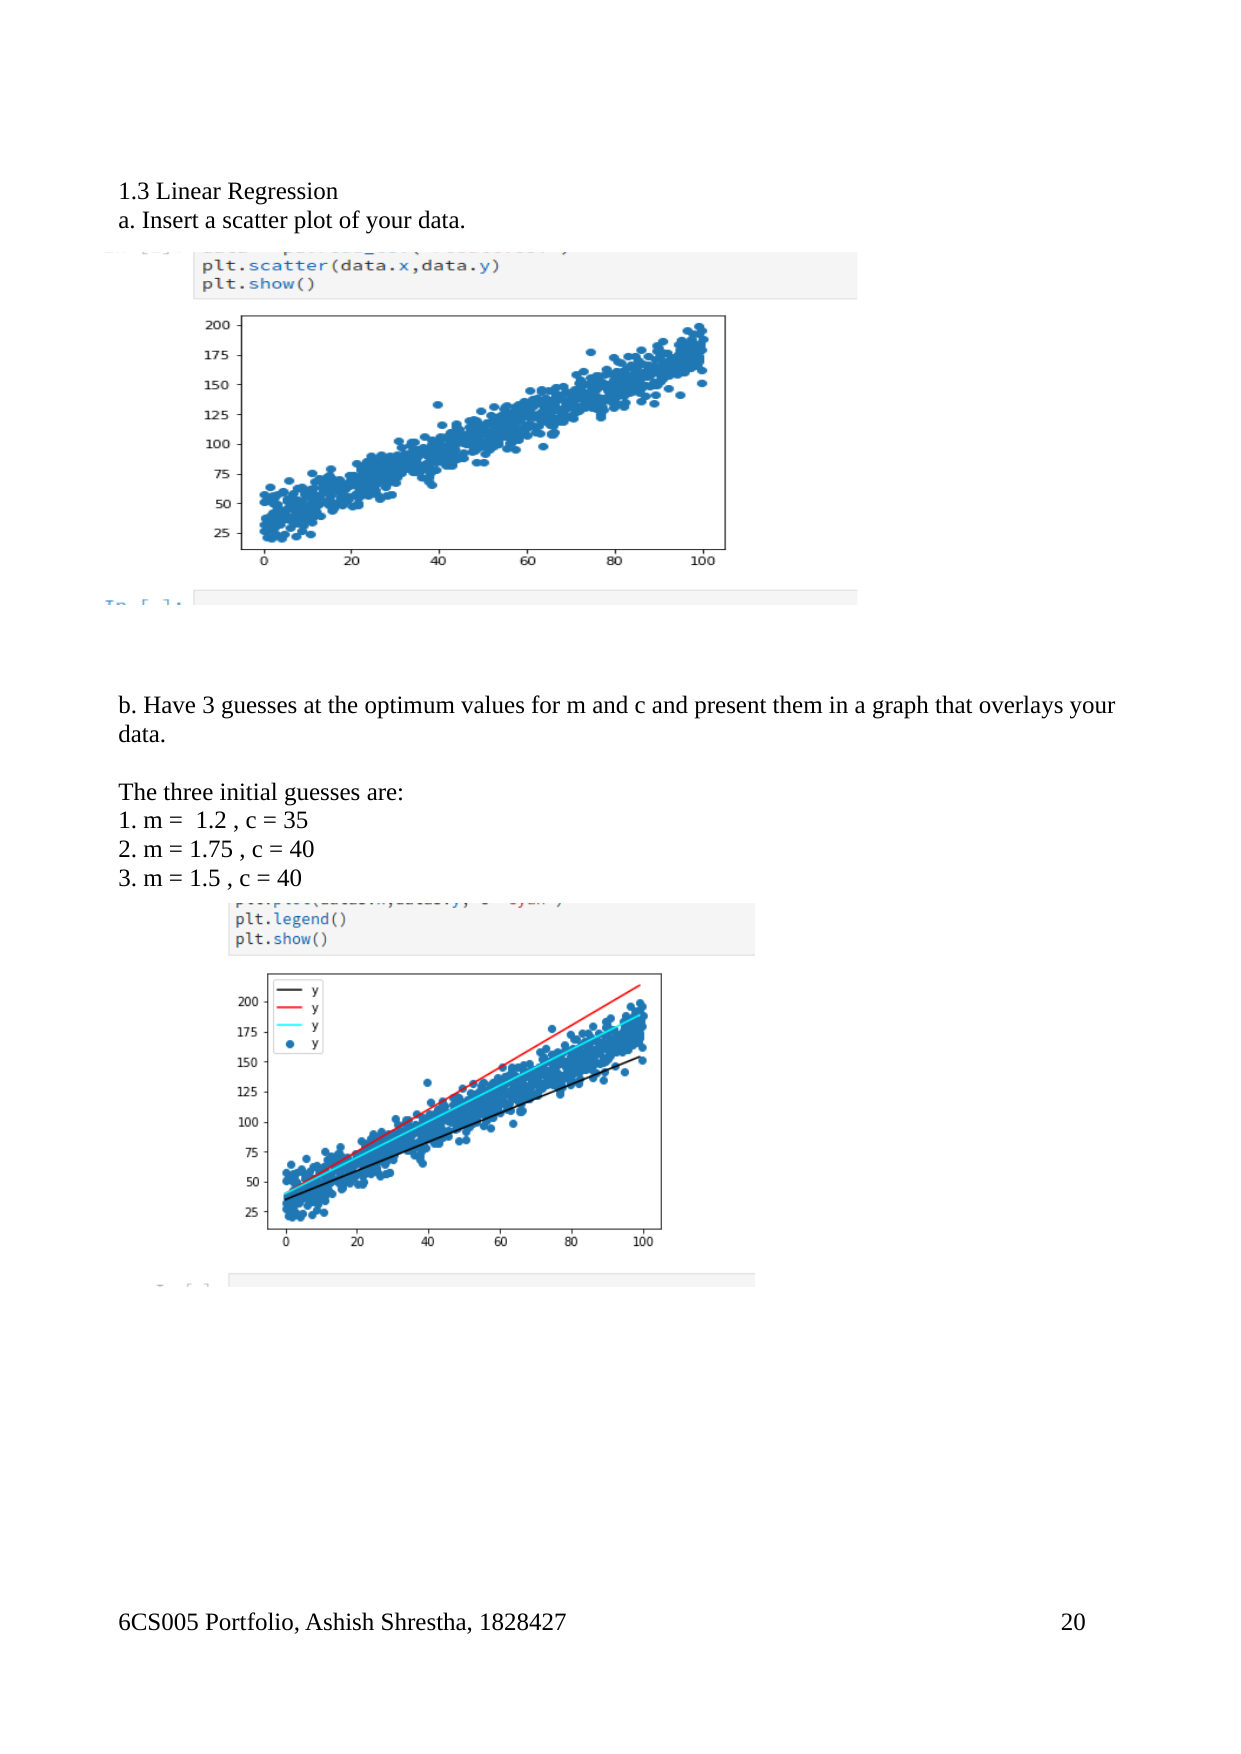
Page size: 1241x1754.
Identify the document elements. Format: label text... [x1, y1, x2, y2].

text 1.3 Linear Regression [118, 176, 1122, 205]
text 3. m = 1.5 , c = 40 [118, 863, 1122, 892]
text a. Insert a scatter plot of your data. [118, 205, 1122, 234]
text 1. m = 1.2 , c = 35 [118, 806, 1122, 834]
text b. Have 3 guesses at the optimum values for m and c and present them in a graph that overlays your data. [118, 691, 1122, 748]
picture [134, 903, 755, 1287]
picture [97, 252, 858, 605]
text 2. m = 1.75 , c = 40 [118, 834, 1122, 863]
text The three initial guesses are: [118, 777, 1122, 806]
